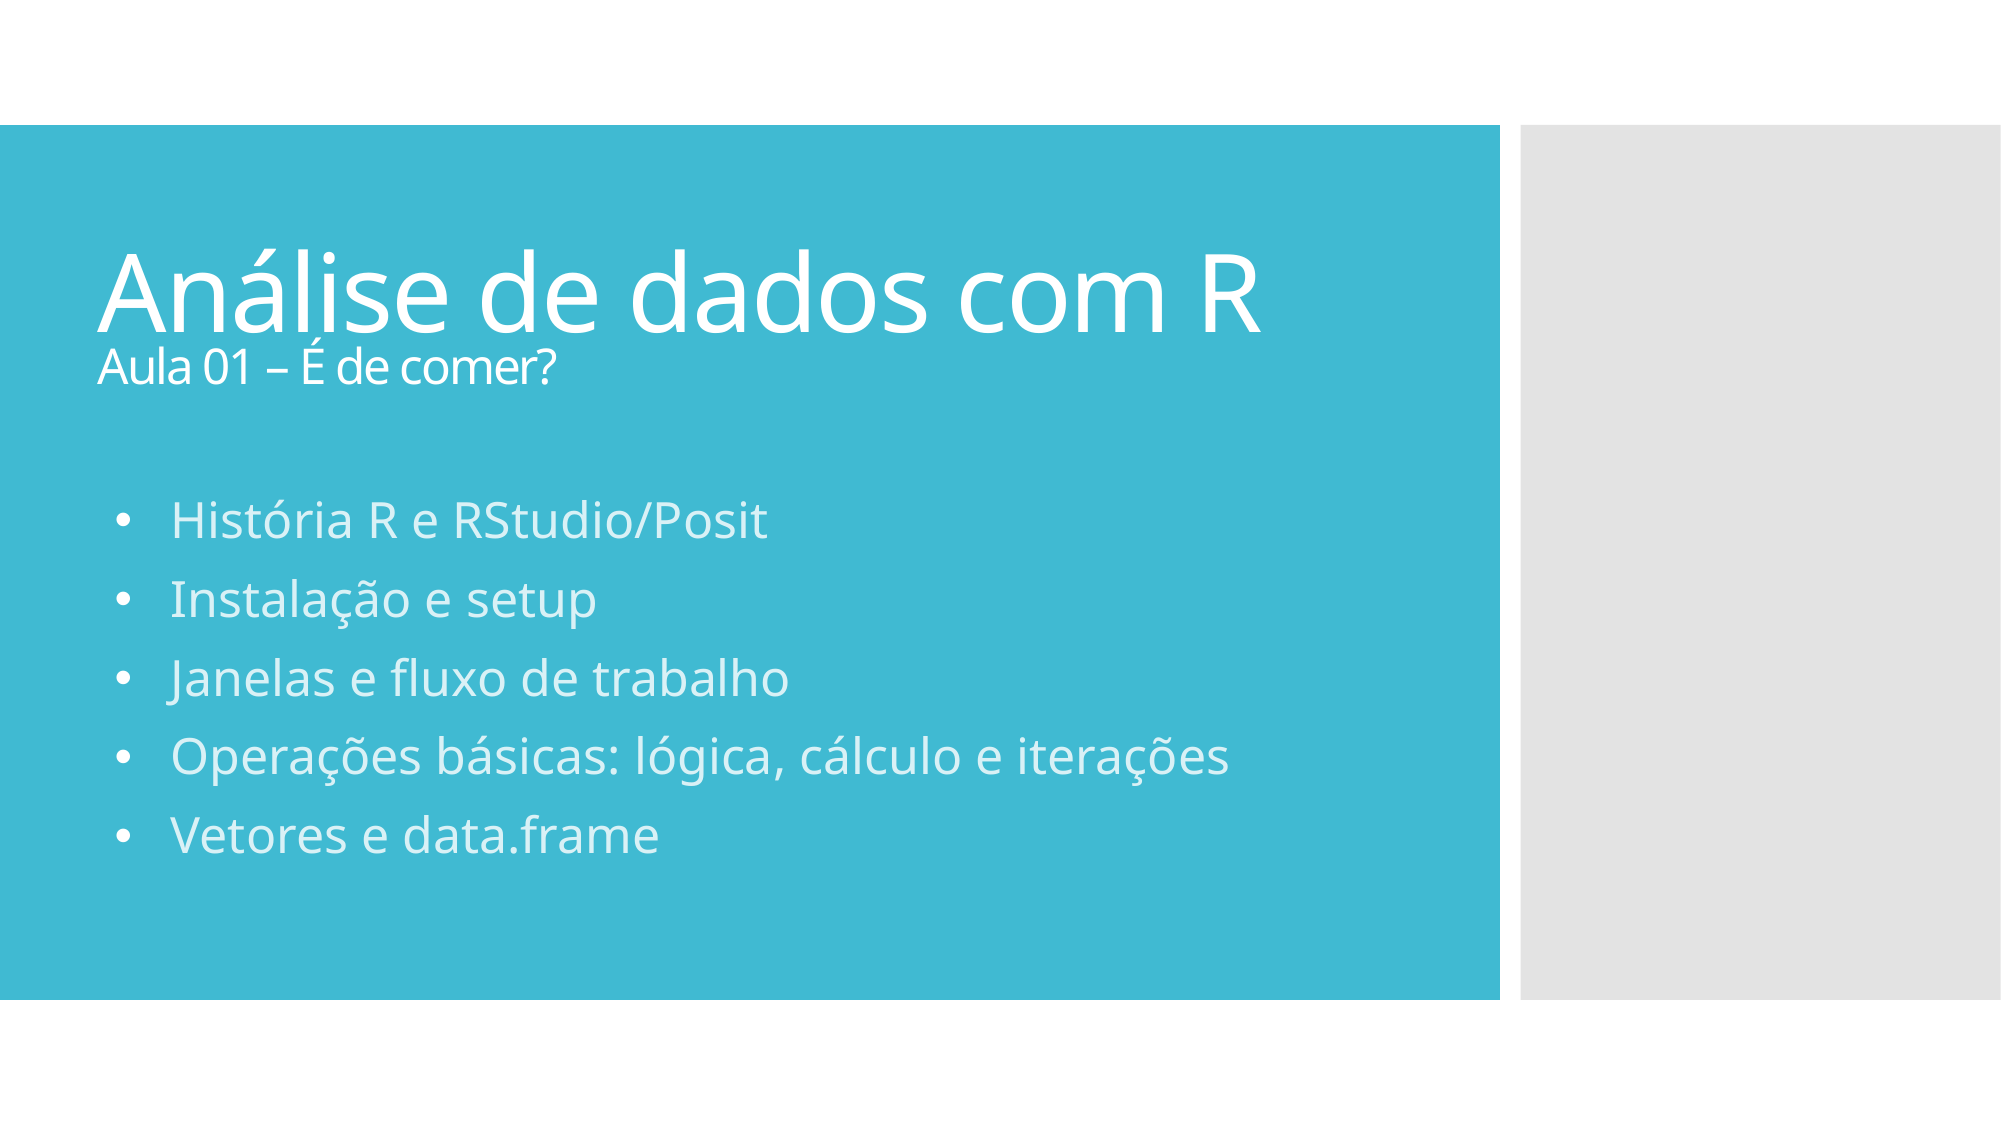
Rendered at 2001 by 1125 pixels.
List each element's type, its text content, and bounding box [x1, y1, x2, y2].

text_box Análise de dados com R Aula 01 – É de comer? [82, 226, 1283, 400]
subtitle História R e RStudio/Posit Instalação e setup Janelas e fluxo de trabalho Operações básicas: lógica, cálculo e iterações Vetores e data.frame [99, 487, 1300, 923]
